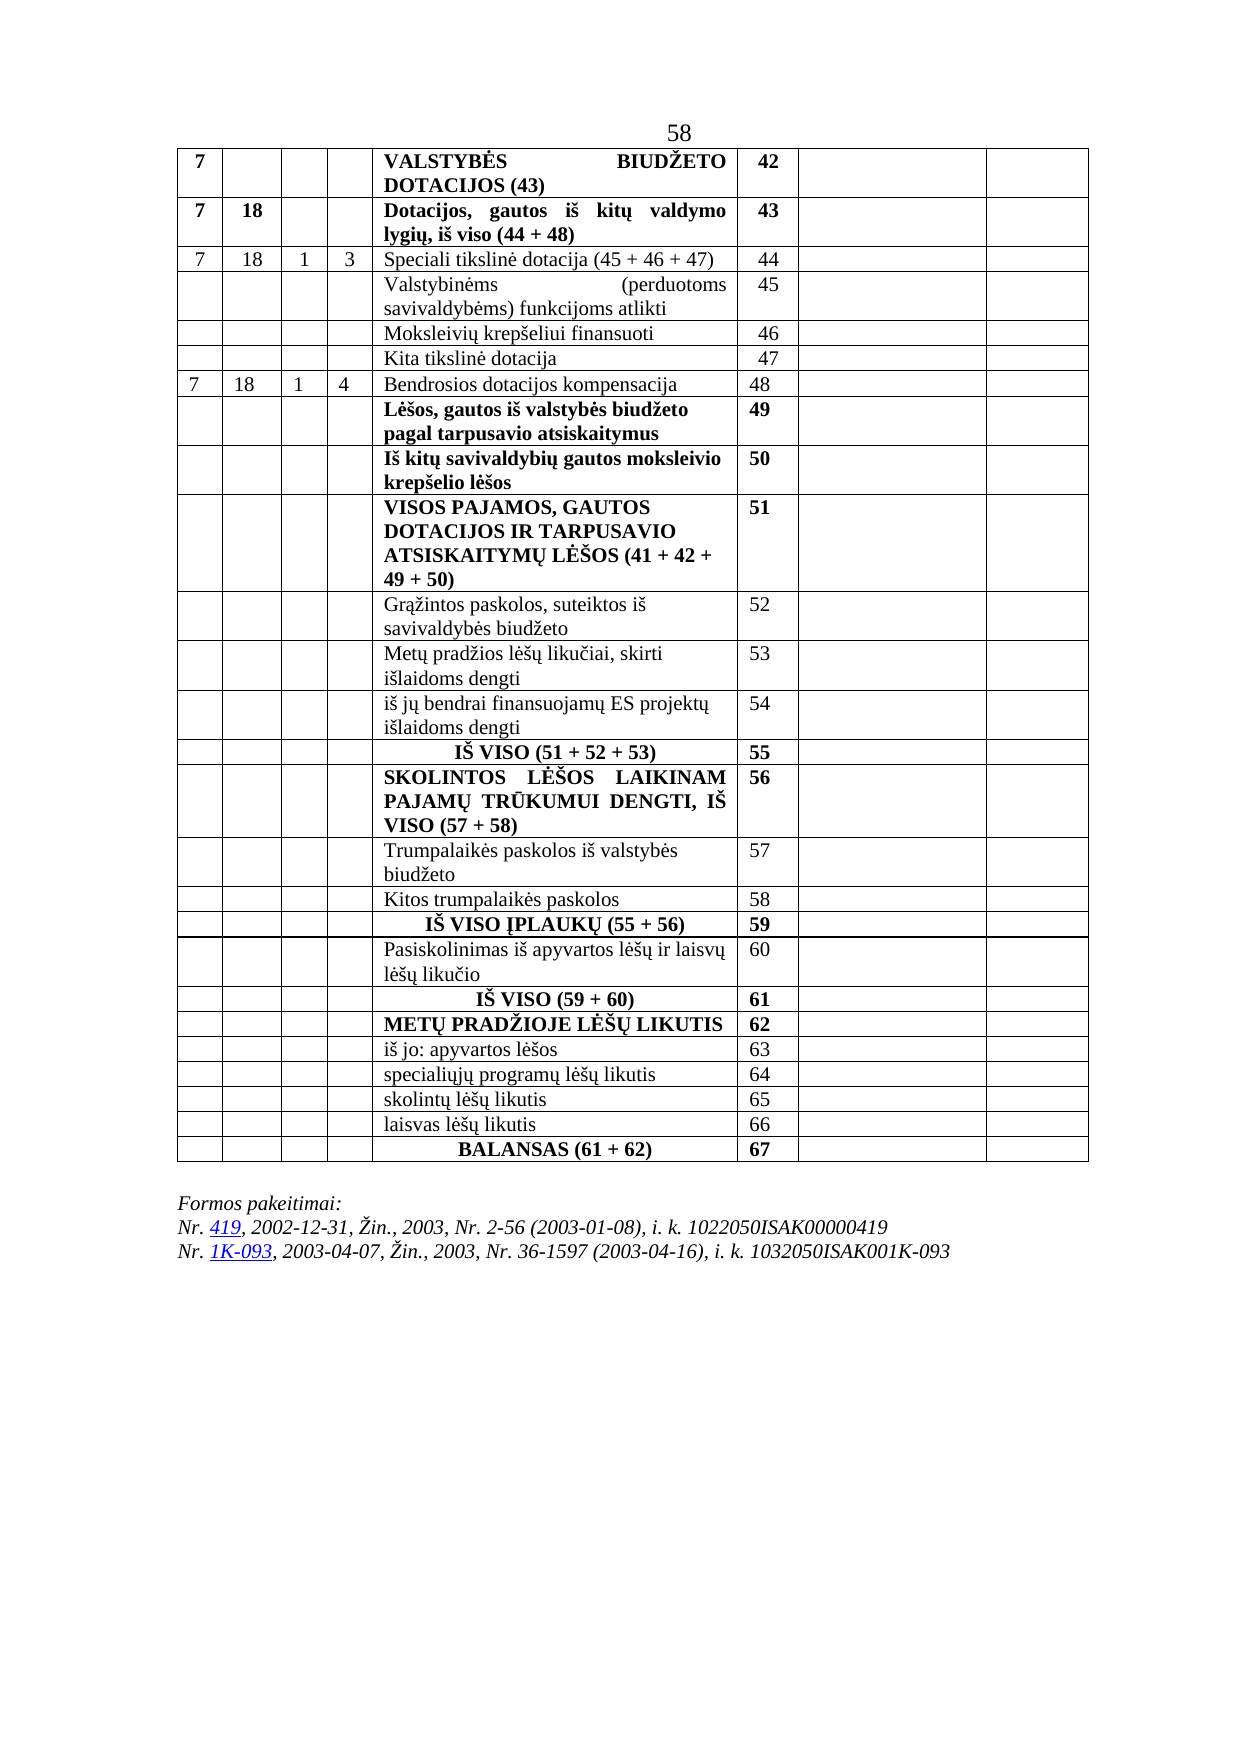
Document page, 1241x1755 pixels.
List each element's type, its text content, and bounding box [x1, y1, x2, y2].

table_cell [282, 765, 327, 837]
table_cell 44 [738, 247, 798, 271]
table_cell [328, 198, 372, 246]
table_cell [282, 1037, 327, 1061]
table_cell [178, 912, 222, 936]
table_cell 18 [223, 198, 281, 246]
table_cell 52 [738, 592, 798, 640]
table_cell 48 [738, 371, 798, 396]
table_cell IŠ VISO (59 + 60) [373, 987, 737, 1011]
text Nr. 419, 2002-12-31, Žin., 2003, Nr. 2-56 (2003-01-08), i. k. 1022050ISAK00000419 [177, 1215, 1181, 1239]
table_cell [799, 765, 986, 837]
table_cell [328, 1037, 372, 1061]
table_cell [328, 397, 372, 445]
table_cell 63 [738, 1037, 798, 1061]
table_cell [223, 446, 281, 494]
table_cell [987, 321, 1088, 345]
table_cell [223, 740, 281, 764]
table_cell 1 [282, 371, 327, 396]
table_cell IŠ VISO (51 + 52 + 53) [373, 740, 737, 764]
table_cell 1 [282, 247, 327, 271]
table_cell [328, 1062, 372, 1086]
table_cell [178, 740, 222, 764]
table_cell [328, 765, 372, 837]
table_cell [223, 938, 281, 986]
table_cell 18 [223, 371, 281, 396]
table_cell [799, 149, 986, 197]
table_cell [178, 938, 222, 986]
table_cell 46 [738, 321, 798, 345]
table_cell [328, 987, 372, 1011]
table_cell [799, 740, 986, 764]
table_cell 57 [738, 838, 798, 886]
table_cell [799, 691, 986, 739]
table_cell 60 [738, 938, 798, 986]
table_cell [223, 765, 281, 837]
table_cell [328, 1087, 372, 1111]
table_cell [987, 1112, 1088, 1136]
table_cell [223, 1012, 281, 1036]
table_cell 50 [738, 446, 798, 494]
table_cell [328, 592, 372, 640]
table_cell [223, 1087, 281, 1111]
table_cell Pasiskolinimas iš apyvartos lėšų ir laisvų lėšų likučio [373, 938, 737, 986]
table_cell [178, 592, 222, 640]
table_cell IŠ VISO ĮPLAUKŲ (55 + 56) [373, 912, 737, 936]
table_cell [223, 1062, 281, 1086]
table_cell 64 [738, 1062, 798, 1086]
table_cell 4 [328, 371, 372, 396]
table_cell skolintų lėšų likutis [373, 1087, 737, 1111]
table_cell Metų pradžios lėšų likučiai, skirti išlaidoms dengti [373, 641, 737, 689]
table_cell [223, 495, 281, 591]
table_cell [223, 1037, 281, 1061]
table_cell [328, 912, 372, 936]
table_cell [799, 495, 986, 591]
table_cell [178, 397, 222, 445]
table_cell 7 [178, 247, 222, 271]
table_cell [987, 887, 1088, 911]
table_cell [223, 838, 281, 886]
table_cell [799, 346, 986, 370]
table_cell [223, 1137, 281, 1161]
table_cell Kita tikslinė dotacija [373, 346, 737, 370]
table_cell [799, 641, 986, 689]
table_cell Iš kitų savivaldybių gautos moksleivio krepšelio lėšos [373, 446, 737, 494]
table_cell [987, 371, 1088, 396]
table_cell [178, 321, 222, 345]
table_cell [799, 198, 986, 246]
table_cell [282, 1087, 327, 1111]
table_cell [178, 1087, 222, 1111]
table_cell [799, 1037, 986, 1061]
table_cell [178, 987, 222, 1011]
table_cell [799, 321, 986, 345]
table_cell [987, 1087, 1088, 1111]
table_cell [282, 1112, 327, 1136]
table_cell [328, 740, 372, 764]
table_cell [799, 592, 986, 640]
table_cell [328, 1012, 372, 1036]
table_cell [799, 446, 986, 494]
table_cell Grąžintos paskolos, suteiktos iš savivaldybės biudžeto [373, 592, 737, 640]
table_cell [223, 1112, 281, 1136]
table_cell [178, 446, 222, 494]
table_cell 7 [178, 149, 222, 197]
table_cell 45 [738, 272, 798, 320]
table_cell [178, 838, 222, 886]
table_cell [799, 912, 986, 936]
table_cell [282, 838, 327, 886]
table_cell [178, 495, 222, 591]
table_cell [282, 912, 327, 936]
table_cell [178, 691, 222, 739]
table_cell [987, 641, 1088, 689]
table_cell [282, 641, 327, 689]
table_cell [223, 592, 281, 640]
table_cell [178, 887, 222, 911]
table_cell 7 [178, 198, 222, 246]
table_cell [328, 495, 372, 591]
table_cell [328, 691, 372, 739]
table_cell [328, 446, 372, 494]
table_cell iš jo: apyvartos lėšos [373, 1037, 737, 1061]
table_cell [328, 346, 372, 370]
table_cell [282, 446, 327, 494]
table_cell [328, 641, 372, 689]
table_cell [282, 321, 327, 345]
table_cell 55 [738, 740, 798, 764]
table_cell [987, 247, 1088, 271]
table_cell Moksleivių krepšeliui finansuoti [373, 321, 737, 345]
table_cell [178, 1062, 222, 1086]
table_cell [178, 1012, 222, 1036]
table_cell 51 [738, 495, 798, 591]
table_cell 62 [738, 1012, 798, 1036]
table_cell 43 [738, 198, 798, 246]
table_cell [282, 1012, 327, 1036]
table_cell 53 [738, 641, 798, 689]
table_cell [987, 397, 1088, 445]
table_cell [282, 346, 327, 370]
table_cell [987, 1062, 1088, 1086]
table_cell 47 [738, 346, 798, 370]
table_cell [282, 691, 327, 739]
table_cell [328, 1137, 372, 1161]
table_cell [799, 1012, 986, 1036]
table_cell 18 [223, 247, 281, 271]
table_cell [799, 987, 986, 1011]
table_cell Kitos trumpalaikės paskolos [373, 887, 737, 911]
table_cell [328, 272, 372, 320]
table_cell [799, 938, 986, 986]
table_cell 66 [738, 1112, 798, 1136]
table_cell [282, 1137, 327, 1161]
table_cell [328, 938, 372, 986]
table_cell [987, 1037, 1088, 1061]
table_cell [282, 495, 327, 591]
table_cell [987, 592, 1088, 640]
table_cell Trumpalaikės paskolos iš valstybės biudžeto [373, 838, 737, 886]
table_cell [178, 272, 222, 320]
table_cell [282, 397, 327, 445]
table_cell [987, 495, 1088, 591]
table_cell 59 [738, 912, 798, 936]
table_cell [799, 371, 986, 396]
table_cell [987, 446, 1088, 494]
table_cell Valstybinėms (perduotoms savivaldybėms) funkcijoms atlikti [373, 272, 737, 320]
text Formos pakeitimai: [177, 1191, 1181, 1215]
table_cell [799, 247, 986, 271]
table_cell iš jų bendrai finansuojamų ES projektų išlaidoms dengti [373, 691, 737, 739]
table_cell SKOLINTOS LĖŠOS LAIKINAM PAJAMŲ TRŪKUMUI DENGTI, IŠ VISO (57 + 58) [373, 765, 737, 837]
table_cell [178, 765, 222, 837]
text Nr. 1K-093, 2003-04-07, Žin., 2003, Nr. 36-1597 (2003-04-16), i. k. 1032050ISAK001K-093 [177, 1239, 1181, 1263]
table_cell [223, 987, 281, 1011]
table_cell Dotacijos, gautos iš kitų valdymo lygių, iš viso (44 + 48) [373, 198, 737, 246]
table_cell [799, 1087, 986, 1111]
table_cell [282, 740, 327, 764]
table_cell 7 [178, 371, 222, 396]
table_cell 54 [738, 691, 798, 739]
table_cell [223, 691, 281, 739]
table_cell [223, 149, 281, 197]
table_cell [223, 321, 281, 345]
table_cell [987, 1137, 1088, 1161]
table_cell Lėšos, gautos iš valstybės biudžeto pagal tarpusavio atsiskaitymus [373, 397, 737, 445]
table_cell [223, 346, 281, 370]
table_cell [328, 887, 372, 911]
table_cell [282, 938, 327, 986]
table_cell [799, 272, 986, 320]
table_cell [282, 1062, 327, 1086]
table_cell [178, 641, 222, 689]
table_cell 42 [738, 149, 798, 197]
table_cell [328, 149, 372, 197]
table_cell [223, 887, 281, 911]
table_cell [799, 887, 986, 911]
table_cell [799, 1137, 986, 1161]
table_cell specialiųjų programų lėšų likutis [373, 1062, 737, 1086]
table_cell BALANSAS (61 + 62) [373, 1137, 737, 1161]
table_cell [282, 592, 327, 640]
table_cell [328, 321, 372, 345]
table_cell [987, 346, 1088, 370]
table_cell [282, 149, 327, 197]
table_cell [178, 1037, 222, 1061]
table_cell 58 [738, 887, 798, 911]
table_cell [223, 641, 281, 689]
table_cell Bendrosios dotacijos kompensacija [373, 371, 737, 396]
table_cell 61 [738, 987, 798, 1011]
table_cell [328, 838, 372, 886]
table_cell laisvas lėšų likutis [373, 1112, 737, 1136]
table_cell [328, 1112, 372, 1136]
table_cell METŲ PRADŽIOJE LĖŠŲ LIKUTIS [373, 1012, 737, 1036]
table_cell [987, 987, 1088, 1011]
table_cell [282, 887, 327, 911]
table_cell [223, 912, 281, 936]
table_cell [282, 987, 327, 1011]
table_cell [987, 740, 1088, 764]
table_cell [223, 397, 281, 445]
table_cell [799, 838, 986, 886]
table_cell [282, 198, 327, 246]
table_cell [178, 1112, 222, 1136]
table_cell VALSTYBĖS BIUDŽETO DOTACIJOS (43) [373, 149, 737, 197]
table_cell [799, 1062, 986, 1086]
table_cell 67 [738, 1137, 798, 1161]
table_cell [987, 149, 1088, 197]
table_cell [987, 765, 1088, 837]
table_cell 56 [738, 765, 798, 837]
table_cell [987, 838, 1088, 886]
table_cell [178, 346, 222, 370]
table_cell [987, 272, 1088, 320]
table_cell Speciali tikslinė dotacija (45 + 46 + 47) [373, 247, 737, 271]
table_cell [223, 272, 281, 320]
table_cell [799, 397, 986, 445]
table_cell [987, 938, 1088, 986]
table_cell [987, 1012, 1088, 1036]
table_cell 3 [328, 247, 372, 271]
table_cell VISOS PAJAMOS, GAUTOS DOTACIJOS IR TARPUSAVIO ATSISKAITYMŲ LĖŠOS (41 + 42 + 49 + 50) [373, 495, 737, 591]
table_cell [987, 691, 1088, 739]
table_cell [987, 198, 1088, 246]
table_cell [987, 912, 1088, 936]
table_cell 65 [738, 1087, 798, 1111]
table_cell [799, 1112, 986, 1136]
table_cell [178, 1137, 222, 1161]
table_cell [282, 272, 327, 320]
table_cell 49 [738, 397, 798, 445]
